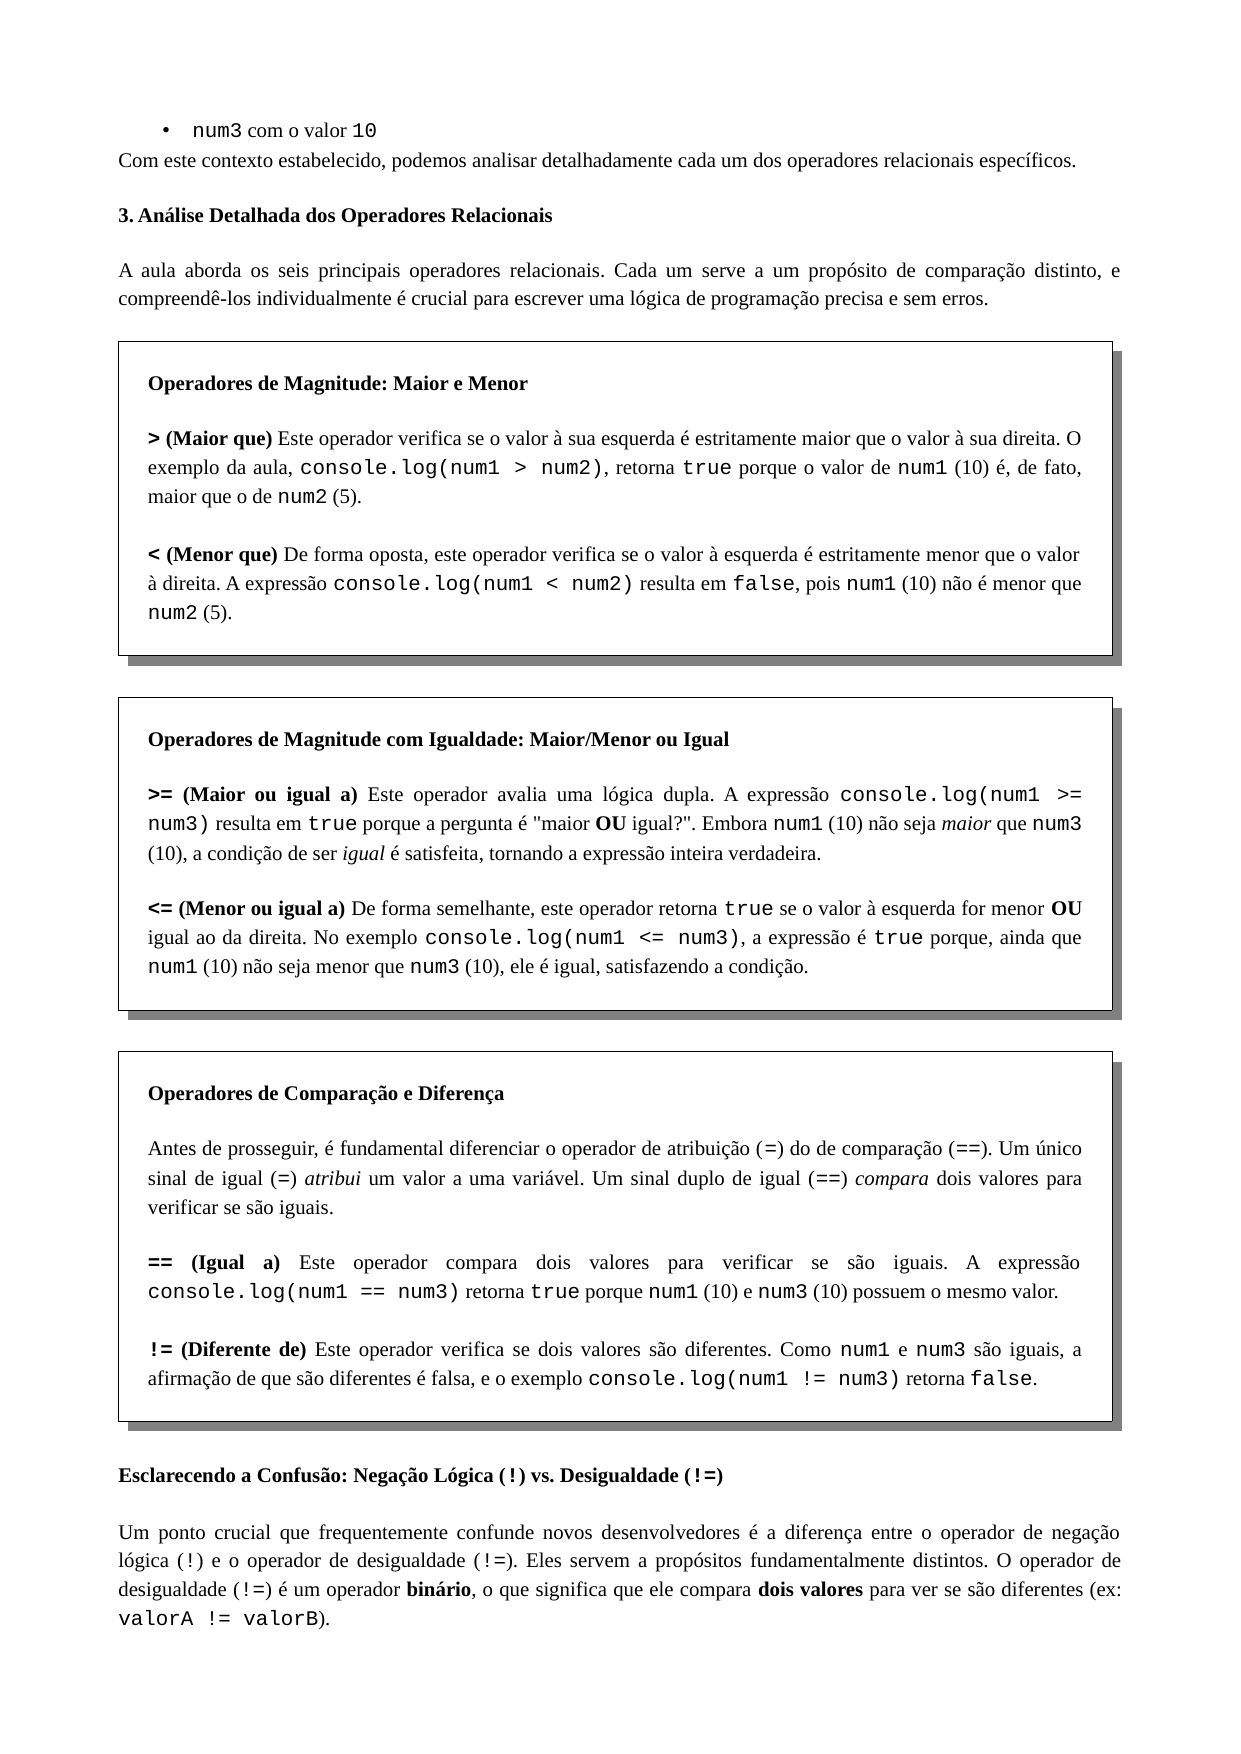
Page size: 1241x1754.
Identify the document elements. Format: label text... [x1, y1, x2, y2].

text < (Menor que) De forma oposta, este operador verifica se o valor à esquerda é estritamente menor que o valor à direita. A expressão console.log(num1 < num2) resulta em false, pois num1 (10) não é menor que num2 (5). [119, 512, 1112, 655]
subtitle Operadores de Magnitude com Igualdade: Maior/Menor ou Igual [119, 698, 1112, 751]
text Com este contexto estabelecido, podemos analisar detalhadamente cada um dos operadores relacionais específicos. [118, 148, 1122, 172]
text > (Maior que) Este operador verifica se o valor à sua esquerda é estritamente maior que o valor à sua direita. O exemplo da aula, console.log(num1 > num2), retorna true porque o valor de num1 (10) é, de fato, maior que o de num2 (5). [119, 396, 1112, 510]
text == (Igual a) Este operador compara dois valores para verificar se são iguais. A expressão console.log(num1 == num3) retorna true porque num1 (10) e num3 (10) possuem o mesmo valor. [119, 1220, 1112, 1305]
text Antes de prosseguir, é fundamental diferenciar o operador de atribuição (=) do de comparação (==). Um único sinal de igual (=) atribui um valor a uma variável. Um sinal duplo de igual (==) compara dois valores para verificar se são iguais. [119, 1107, 1112, 1219]
subtitle 3. Análise Detalhada dos Operadores Relacionais [118, 203, 1122, 227]
text != (Diferente de) Este operador verifica se dois valores são diferentes. Como num1 e num3 são iguais, a afirmação de que são diferentes é falsa, e o exemplo console.log(num1 != num3) retorna false. [119, 1307, 1112, 1421]
subtitle Operadores de Magnitude: Maior e Menor [119, 342, 1112, 394]
text A aula aborda os seis principais operadores relacionais. Cada um serve a um propósito de comparação distinto, e compreendê-los individualmente é crucial para escrever uma lógica de programação precisa e sem erros. [118, 258, 1122, 310]
text Um ponto crucial que frequentemente confunde novos desenvolvedores é a diferença entre o operador de negação lógica (!) e o operador de desigualdade (!=). Eles servem a propósitos fundamentalmente distintos. O operador de desigualdade (!=) é um operador binário, o que significa que ele compara dois valores para ver se são diferentes (ex: valorA != valorB). [118, 1520, 1122, 1632]
list num3 com o valor 10 [162, 118, 1122, 144]
subtitle Esclarecendo a Confusão: Negação Lógica (!) vs. Desigualdade (!=) [118, 1463, 1122, 1489]
text <= (Menor ou igual a) De forma semelhante, este operador retorna true se o valor à esquerda for menor OU igual ao da direita. No exemplo console.log(num1 <= num3), a expressão é true porque, ainda que num1 (10) não seja menor que num3 (10), ele é igual, satisfazendo a condição. [119, 866, 1112, 1009]
subtitle Operadores de Comparação e Diferença [119, 1052, 1112, 1105]
text >= (Maior ou igual a) Este operador avalia uma lógica dupla. A expressão console.log(num1 >= num3) resulta em true porque a pergunta é "maior OU igual?". Embora num1 (10) não seja maior que num3 (10), a condição de ser igual é satisfeita, tornando a expressão inteira verdadeira. [119, 752, 1112, 864]
